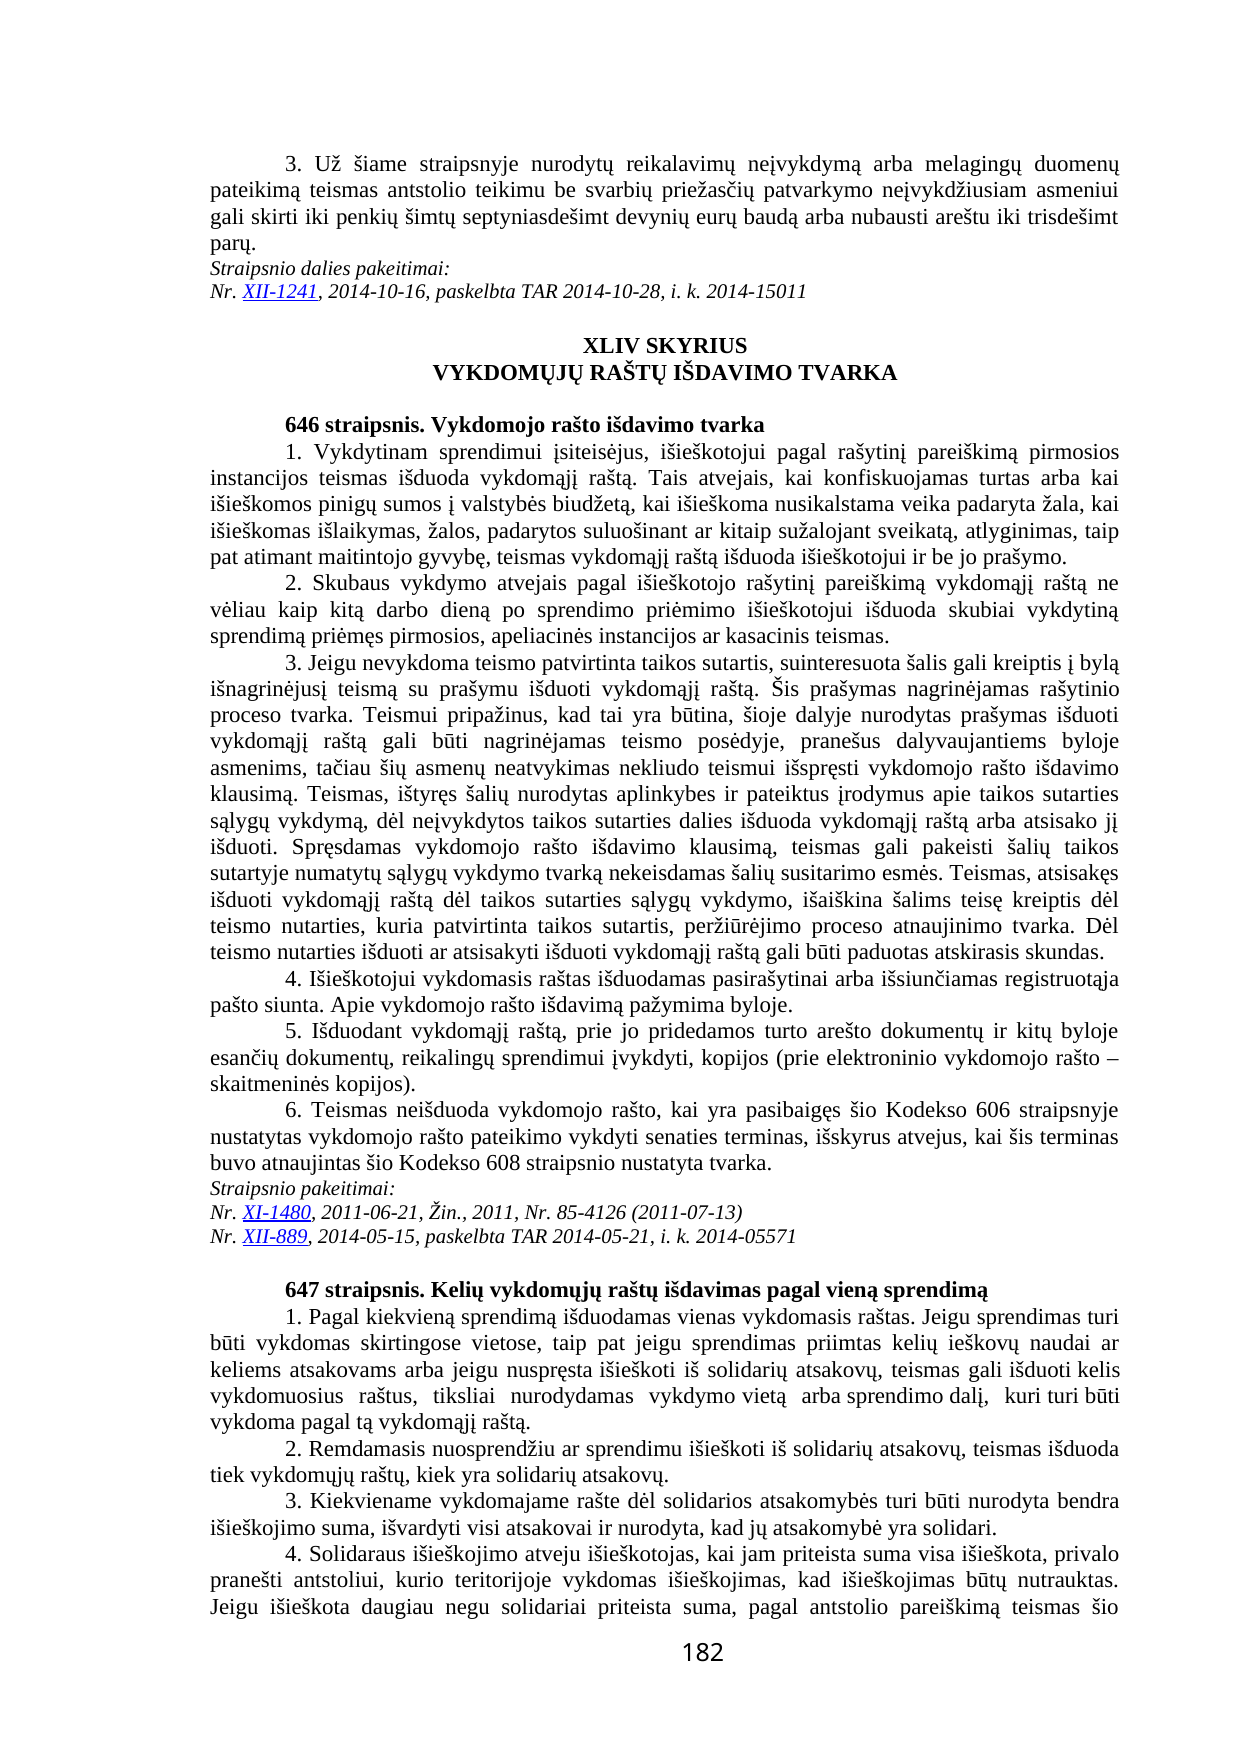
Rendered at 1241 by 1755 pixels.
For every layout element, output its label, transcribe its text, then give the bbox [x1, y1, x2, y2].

text 2. Skubaus vykdymo atvejais pagal išieškotojo rašytinį pareiškimą vykdomąjį raštą ne vėliau kaip kitą darbo dieną po sprendimo priėmimo išieškotojui išduoda skubiai vykdytiną sprendimą priėmęs pirmosios, apeliacinės instancijos ar kasacinis teismas. [210, 569, 1120, 648]
text 1. Vykdytinam sprendimui įsiteisėjus, išieškotojui pagal rašytinį pareiškimą pirmosios instancijos teismas išduoda vykdomąjį raštą. Tais atvejais, kai konfiskuojamas turtas arba kai išieškomos pinigų sumos į valstybės biudžetą, kai išieškoma nusikalstama veika padaryta žala, kai išieškomas išlaikymas, žalos, padarytos suluošinant ar kitaip sužalojant sveikatą, atlyginimas, taip pat atimant maitintojo gyvybę, teismas vykdomąjį raštą išduoda išieškotojui ir be jo prašymo. [210, 438, 1120, 569]
text 4. Išieškotojui vykdomasis raštas išduodamas pasirašytinai arba išsiunčiamas registruotąja pašto siunta. Apie vykdomojo rašto išdavimą pažymima byloje. [210, 965, 1120, 1017]
text Nr. XII-1241, 2014-10-16, paskelbta TAR 2014-10-28, i. k. 2014-15011 [210, 279, 1120, 303]
text Nr. XI-1480, 2011-06-21, Žin., 2011, Nr. 85-4126 (2011-07-13) [210, 1200, 1120, 1224]
text 3. Už šiame straipsnyje nurodytų reikalavimų neįvykdymą arba melagingų duomenų pateikimą teismas antstolio teikimu be svarbių priežasčių patvarkymo neįvykdžiusiam asmeniui gali skirti iki penkių šimtų septyniasdešimt devynių eurų baudą arba nubausti areštu iki trisdešimt parų. [210, 150, 1120, 255]
text Straipsnio dalies pakeitimai: [210, 255, 1120, 279]
text 6. Teismas neišduoda vykdomojo rašto, kai yra pasibaigęs šio Kodekso 606 straipsnyje nustatytas vykdomojo rašto pateikimo vykdyti senaties terminas, išskyrus atvejus, kai šis terminas buvo atnaujintas šio Kodekso 608 straipsnio nustatyta tvarka. [210, 1097, 1120, 1176]
text Straipsnio pakeitimai: [210, 1176, 1120, 1200]
subtitle XLIV SKYRIUS [210, 332, 1120, 359]
text VYKDOMŲJŲ RAŠTŲ IŠDAVIMO TVARKA [210, 359, 1120, 385]
text 2. Remdamasis nuosprendžiu ar sprendimu išieškoti iš solidarių atsakovų, teismas išduoda tiek vykdomųjų raštų, kiek yra solidarių atsakovų. [210, 1435, 1120, 1487]
text 647 straipsnis. Kelių vykdomųjų raštų išdavimas pagal vieną sprendimą [210, 1277, 1120, 1303]
text 646 straipsnis. Vykdomojo rašto išdavimo tvarka [210, 411, 1120, 438]
text Nr. XII-889, 2014-05-15, paskelbta TAR 2014-05-21, i. k. 2014-05571 [210, 1224, 1120, 1248]
text 1. Pagal kiekvieną sprendimą išduodamas vienas vykdomasis raštas. Jeigu sprendimas turi būti vykdomas skirtingose vietose, taip pat jeigu sprendimas priimtas kelių ieškovų naudai ar keliems atsakovams arba jeigu nuspręsta išieškoti iš solidarių atsakovų, teismas gali išduoti kelis vykdomuosius raštus, tiksliai nurodydamas vykdymo vietą arba sprendimo dalį, kuri turi būti vykdoma pagal tą vykdomąjį raštą. [210, 1303, 1120, 1435]
text 5. Išduodant vykdomąjį raštą, prie jo pridedamos turto arešto dokumentų ir kitų byloje esančių dokumentų, reikalingų sprendimui įvykdyti, kopijos (prie elektroninio vykdomojo rašto – skaitmeninės kopijos). [210, 1017, 1120, 1097]
text 3. Kiekviename vykdomajame rašte dėl solidarios atsakomybės turi būti nurodyta bendra išieškojimo suma, išvardyti visi atsakovai ir nurodyta, kad jų atsakomybė yra solidari. [210, 1487, 1120, 1540]
text 4. Solidaraus išieškojimo atveju išieškotojas, kai jam priteista suma visa išieškota, privalo pranešti antstoliui, kurio teritorijoje vykdomas išieškojimas, kad išieškojimas būtų nutrauktas. Jeigu išieškota daugiau negu solidariai priteista suma, pagal antstolio pareiškimą teismas šio [210, 1540, 1120, 1619]
text 3. Jeigu nevykdoma teismo patvirtinta taikos sutartis, suinteresuota šalis gali kreiptis į bylą išnagrinėjusį teismą su prašymu išduoti vykdomąjį raštą. Šis prašymas nagrinėjamas rašytinio proceso tvarka. Teismui pripažinus, kad tai yra būtina, šioje dalyje nurodytas prašymas išduoti vykdomąjį raštą gali būti nagrinėjamas teismo posėdyje, pranešus dalyvaujantiems byloje asmenims, tačiau šių asmenų neatvykimas nekliudo teismui išspręsti vykdomojo rašto išdavimo klausimą. Teismas, ištyręs šalių nurodytas aplinkybes ir pateiktus įrodymus apie taikos sutarties sąlygų vykdymą, dėl neįvykdytos taikos sutarties dalies išduoda vykdomąjį raštą arba atsisako jį išduoti. Spręsdamas vykdomojo rašto išdavimo klausimą, teismas gali pakeisti šalių taikos sutartyje numatytų sąlygų vykdymo tvarką nekeisdamas šalių susitarimo esmės. Teismas, atsisakęs išduoti vykdomąjį raštą dėl taikos sutarties sąlygų vykdymo, išaiškina šalims teisę kreiptis dėl teismo nutarties, kuria patvirtinta taikos sutartis, peržiūrėjimo proceso atnaujinimo tvarka. Dėl teismo nutarties išduoti ar atsisakyti išduoti vykdomąjį raštą gali būti paduotas atskirasis skundas. [210, 648, 1120, 965]
